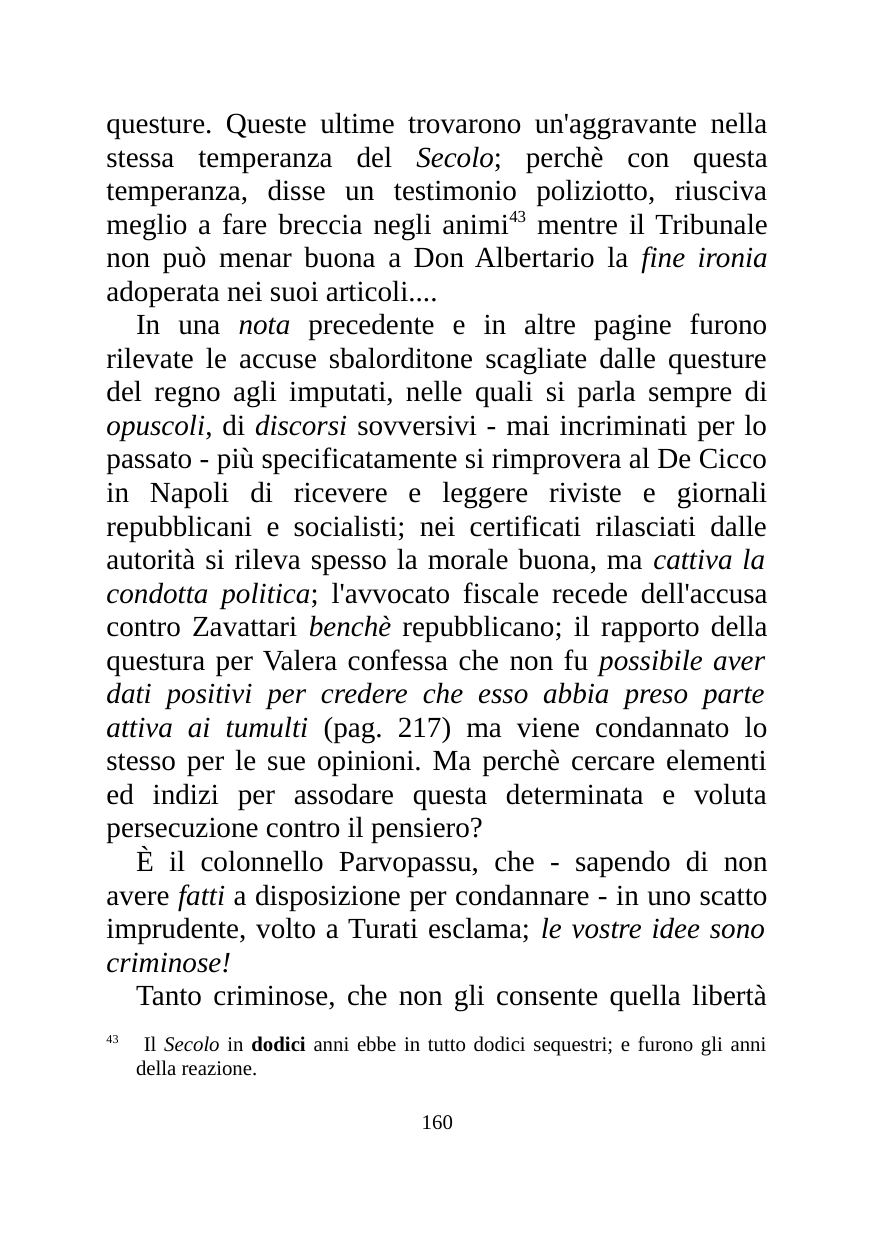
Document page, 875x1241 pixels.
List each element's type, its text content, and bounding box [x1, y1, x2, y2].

text Il Secolo in dodici anni ebbe in tutto dodici sequestri; e furono gli anni della reazione. [106, 1032, 768, 1080]
text questure. Queste ultime trovarono un'aggravante nella stessa temperanza del Secolo; perchè con questa temperanza, disse un testimonio poliziotto, riusciva meglio a fare breccia negli animi mentre il Tribunale non può menar buona a Don Albertario la fine ironia adoperata nei suoi articoli.... [106, 106, 768, 307]
text Tanto criminose, che non gli consente quella libertà [106, 978, 768, 1012]
text In una nota precedente e in altre pagine furono rilevate le accuse sbalorditone scagliate dalle questure del regno agli imputati, nelle quali si parla sempre di opuscoli, di discorsi sovversivi - mai incriminati per lo passato - più specificatamente si rimprovera al De Cicco in Napoli di ricevere e leggere riviste e giornali repubblicani e socialisti; nei certificati rilasciati dalle autorità si rileva spesso la morale buona, ma cattiva la condotta politica; l'avvocato fiscale recede dell'accusa contro Zavattari benchè repubblicano; il rapporto della questura per Valera confessa che non fu possibile aver dati positivi per credere che esso abbia preso parte attiva ai tumulti (pag. 217) ma viene condannato lo stesso per le sue opinioni. Ma perchè cercare elementi ed indizi per assodare questa determinata e voluta persecuzione contro il pensiero? [106, 307, 768, 844]
text È il colonnello Parvopassu, che - sapendo di non avere fatti a disposizione per condannare - in uno scatto imprudente, volto a Turati esclama; le vostre idee sono criminose! [106, 844, 768, 978]
